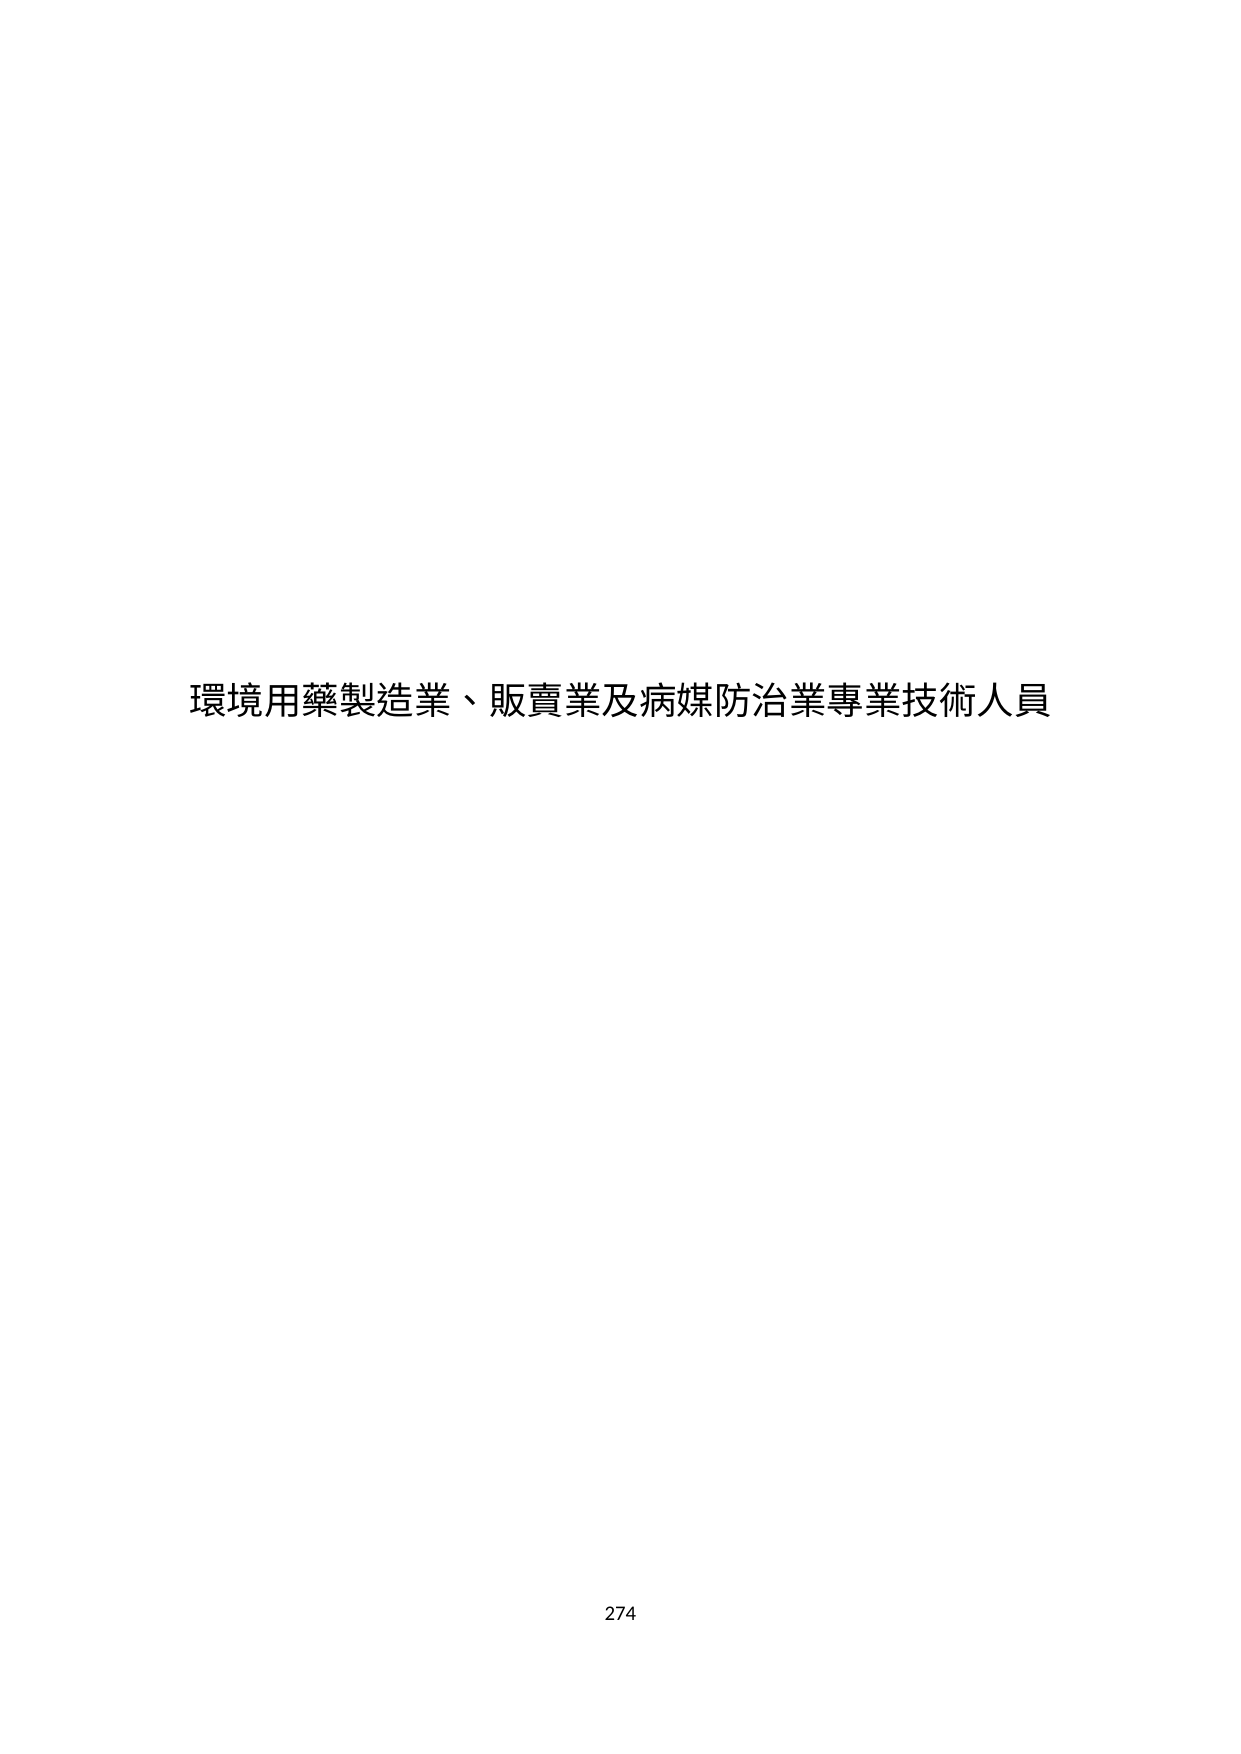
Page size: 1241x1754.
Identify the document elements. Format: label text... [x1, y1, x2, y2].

text 環境用藥製造業、販賣業及病媒防治業專業技術人員 [187, 657, 1053, 719]
